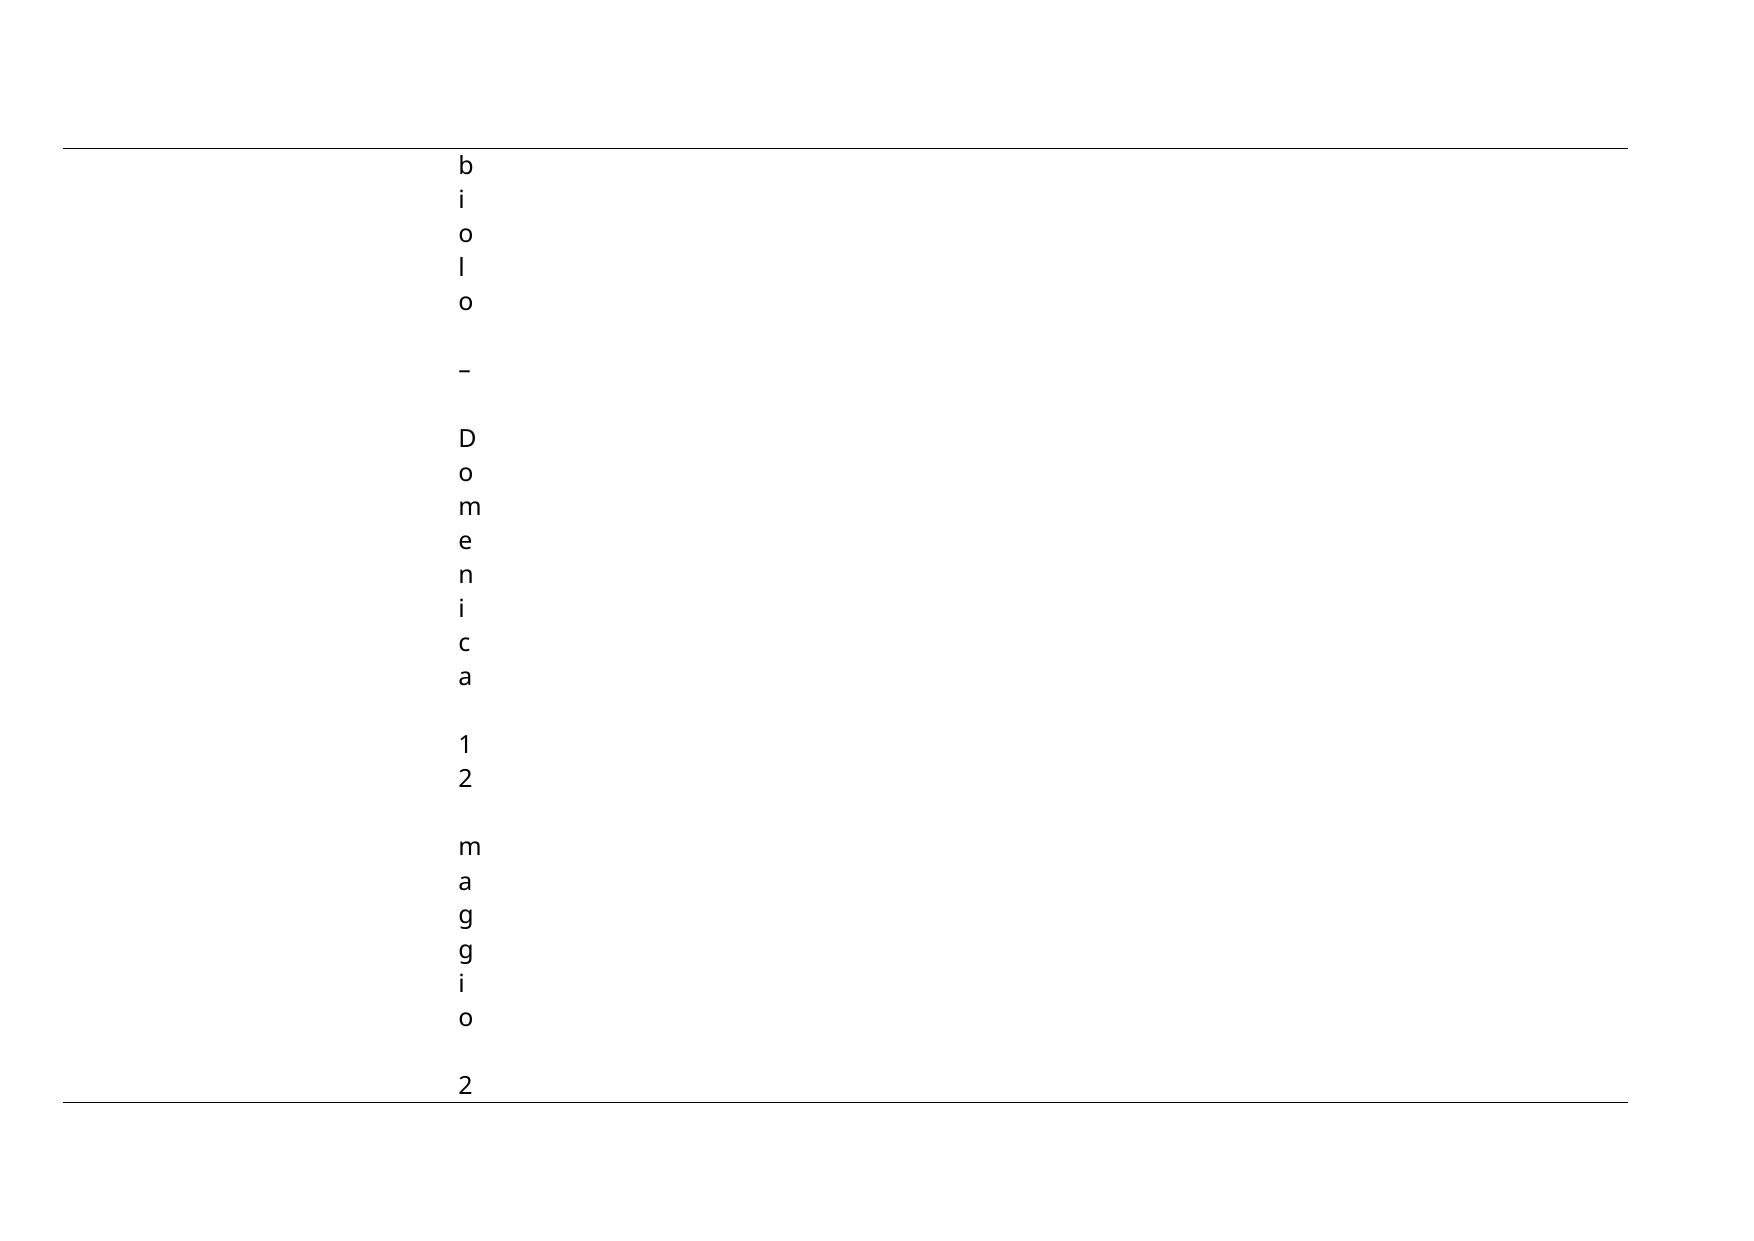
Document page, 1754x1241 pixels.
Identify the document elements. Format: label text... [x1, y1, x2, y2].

table_cell biolo – Domenica 12 maggio 2 [447, 149, 831, 1102]
table_cell [831, 149, 1259, 1102]
table_cell [63, 149, 447, 1102]
table_cell [1259, 149, 1628, 1102]
